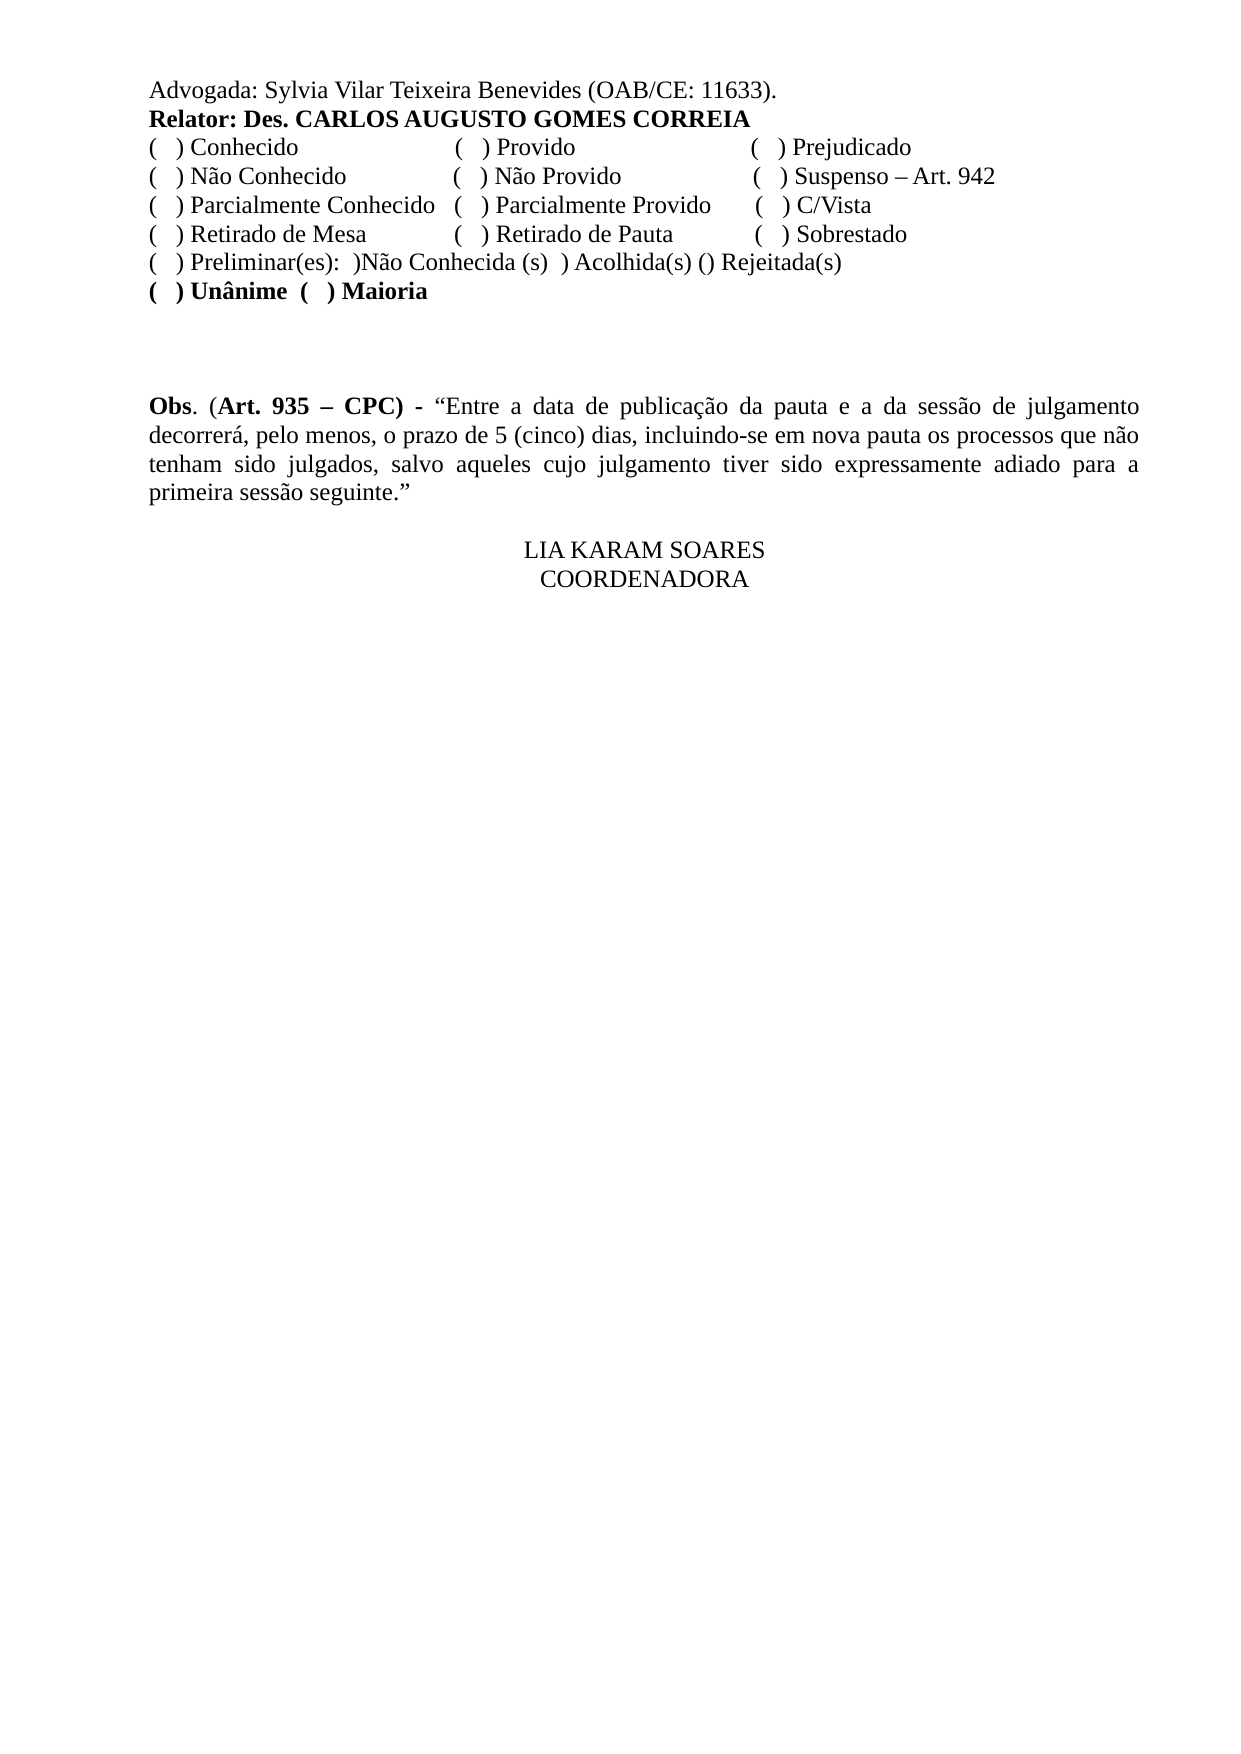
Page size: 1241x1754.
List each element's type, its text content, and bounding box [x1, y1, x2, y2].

text LIA KARAM SOARES [148, 535, 1141, 564]
text ( ) Preliminar(es): )Não Conhecida (s) ) Acolhida(s) () Rejeitada(s) [148, 247, 1158, 276]
text COORDENADORA [148, 564, 1141, 592]
text ( ) Conhecido ( ) Provido ( ) Prejudicado [148, 132, 1141, 161]
text Advogada: Sylvia Vilar Teixeira Benevides (OAB/CE: 11633). [148, 75, 1141, 104]
text ( ) Não Conhecido ( ) Não Provido ( ) Suspenso – Art. 942 [148, 161, 1158, 190]
text Obs. (Art. 935 – CPC) - “Entre a data de publicação da pauta e a da sessão de julgamento decorrerá, pelo menos, o prazo de 5 (cinco) dias, incluindo-se em nova pauta os processos que não tenham sido julgados, salvo aqueles cujo julgamento tiver sido expressamente adiado para a primeira sessão seguinte.” [148, 391, 1141, 506]
text Relator: Des. CARLOS AUGUSTO GOMES CORREIA [148, 104, 1141, 132]
text ( ) Parcialmente Conhecido ( ) Parcialmente Provido ( ) C/Vista [148, 190, 1158, 219]
text ( ) Unânime ( ) Maioria [148, 276, 1158, 305]
text ( ) Retirado de Mesa ( ) Retirado de Pauta ( ) Sobrestado [148, 219, 1158, 247]
